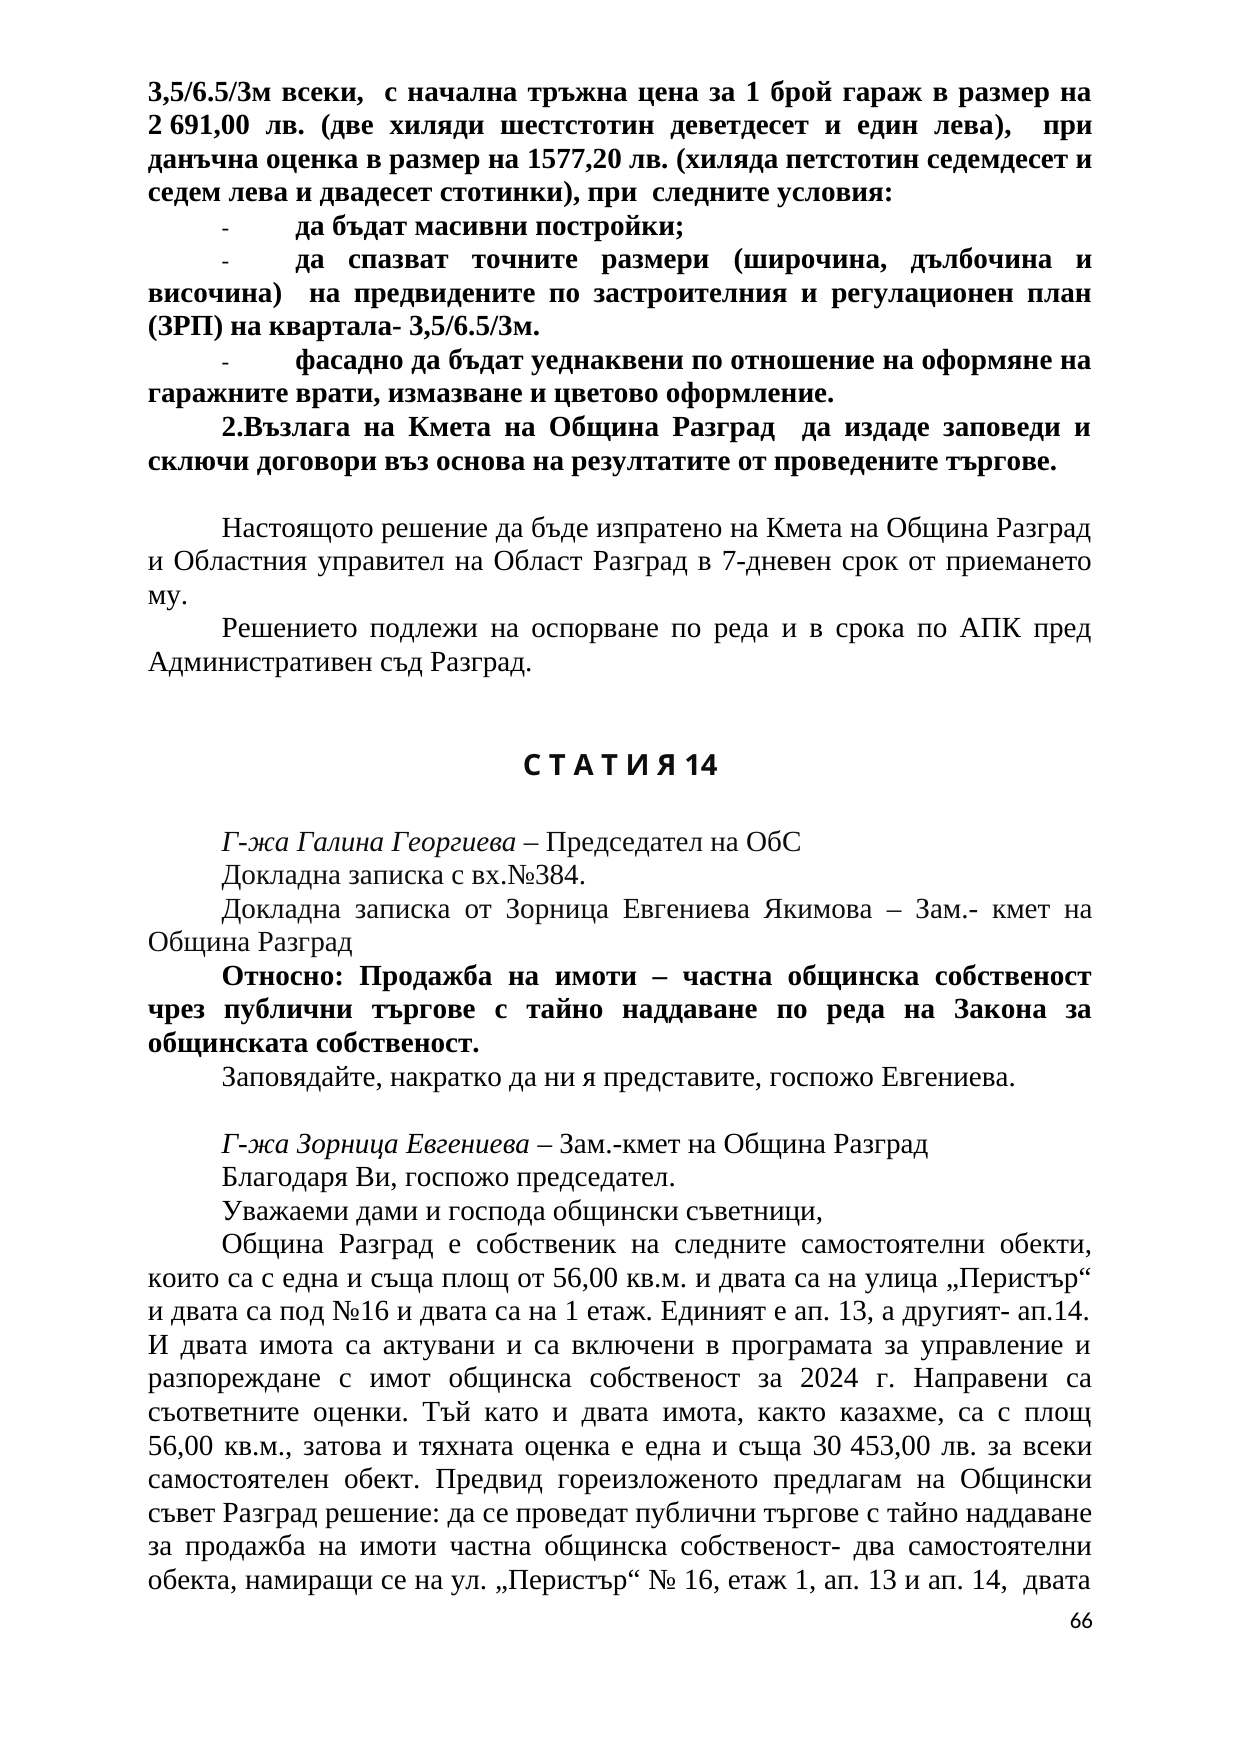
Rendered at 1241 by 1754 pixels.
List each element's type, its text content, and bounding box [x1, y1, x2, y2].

text Заповядайте, накратко да ни я представите, госпожо Евгениева. [148, 1059, 1093, 1092]
text Докладна записка с вх.№384. [148, 857, 1093, 891]
text Община Разград е собственик на следните самостоятелни обекти, които са с една и съща площ от 56,00 кв.м. и двата са на улица „Перистър“ и двата са под №16 и двата са на 1 етаж. Единият е ап. 13, а другият- ап.14. И двата имота са актувани и са включени в програмата за управление и разпореждане с имот общинска собственост за 2024 г. Направени са съответните оценки. Тъй като и двата имота, както казахме, са с площ 56,00 кв.м., затова и тяхната оценка е една и съща 30 453,00 лв. за всеки самостоятелен обект. Предвид гореизложеното предлагам на Общински съвет Разград решение: да се проведат публични търгове с тайно наддаване за продажба на имоти частна общинска собственост- два самостоятелни обекта, намиращи се на ул. „Перистър“ № 16, етаж 1, ап. 13 и ап. 14, двата [148, 1226, 1093, 1595]
list да спазват точните размери (широчина, дълбочина и височина) на предвидените по застроителния и регулационен план (ЗРП) на квартала- 3,5/6.5/3м. [148, 241, 1093, 342]
text 2.Възлага на Кмета на Община Разград да издаде заповеди и сключи договори въз основа на резултатите от проведените търгове. [148, 409, 1093, 476]
text Благодаря Ви, госпожо председател. [148, 1159, 1093, 1193]
text Настоящото решение да бъде изпратено на Кмета на Община Разград и Областния управител на Област Разград в 7-дневен срок от приемането му. [148, 510, 1093, 610]
text Решението подлежи на оспорване по реда и в срока по АПК пред Административен съд Разград. [148, 610, 1093, 677]
list да бъдат масивни постройки; [148, 208, 1093, 241]
text Г-жа Зорница Евгениева – Зам.-кмет на Община Разград [148, 1126, 1093, 1159]
list фасадно да бъдат уеднаквени по отношение на оформяне на гаражните врати, измазване и цветово оформление. [148, 342, 1093, 409]
text Относно: Продажба на имоти – частна общинска собственост чрез публични търгове с тайно наддаване по реда на Закона за общинската собственост. [148, 958, 1093, 1059]
text 3,5/6.5/3м всеки, с начална тръжна цена за 1 брой гараж в размер на 2 691,00 лв. (две хиляди шестстотин деветдесет и един лева), при данъчна оценка в размер на 1577,20 лв. (хиляда петстотин седемдесет и седем лева и двадесет стотинки), при следните условия: [148, 74, 1093, 208]
text С Т А Т И Я 14 [148, 744, 1093, 784]
text Уважаеми дами и господа общински съветници, [148, 1193, 1093, 1226]
text Г-жа Галина Георгиева – Председател на ОбС [148, 824, 1093, 857]
text Докладна записка от Зорница Евгениева Якимова – Зам.- кмет на Община Разград [148, 891, 1093, 958]
